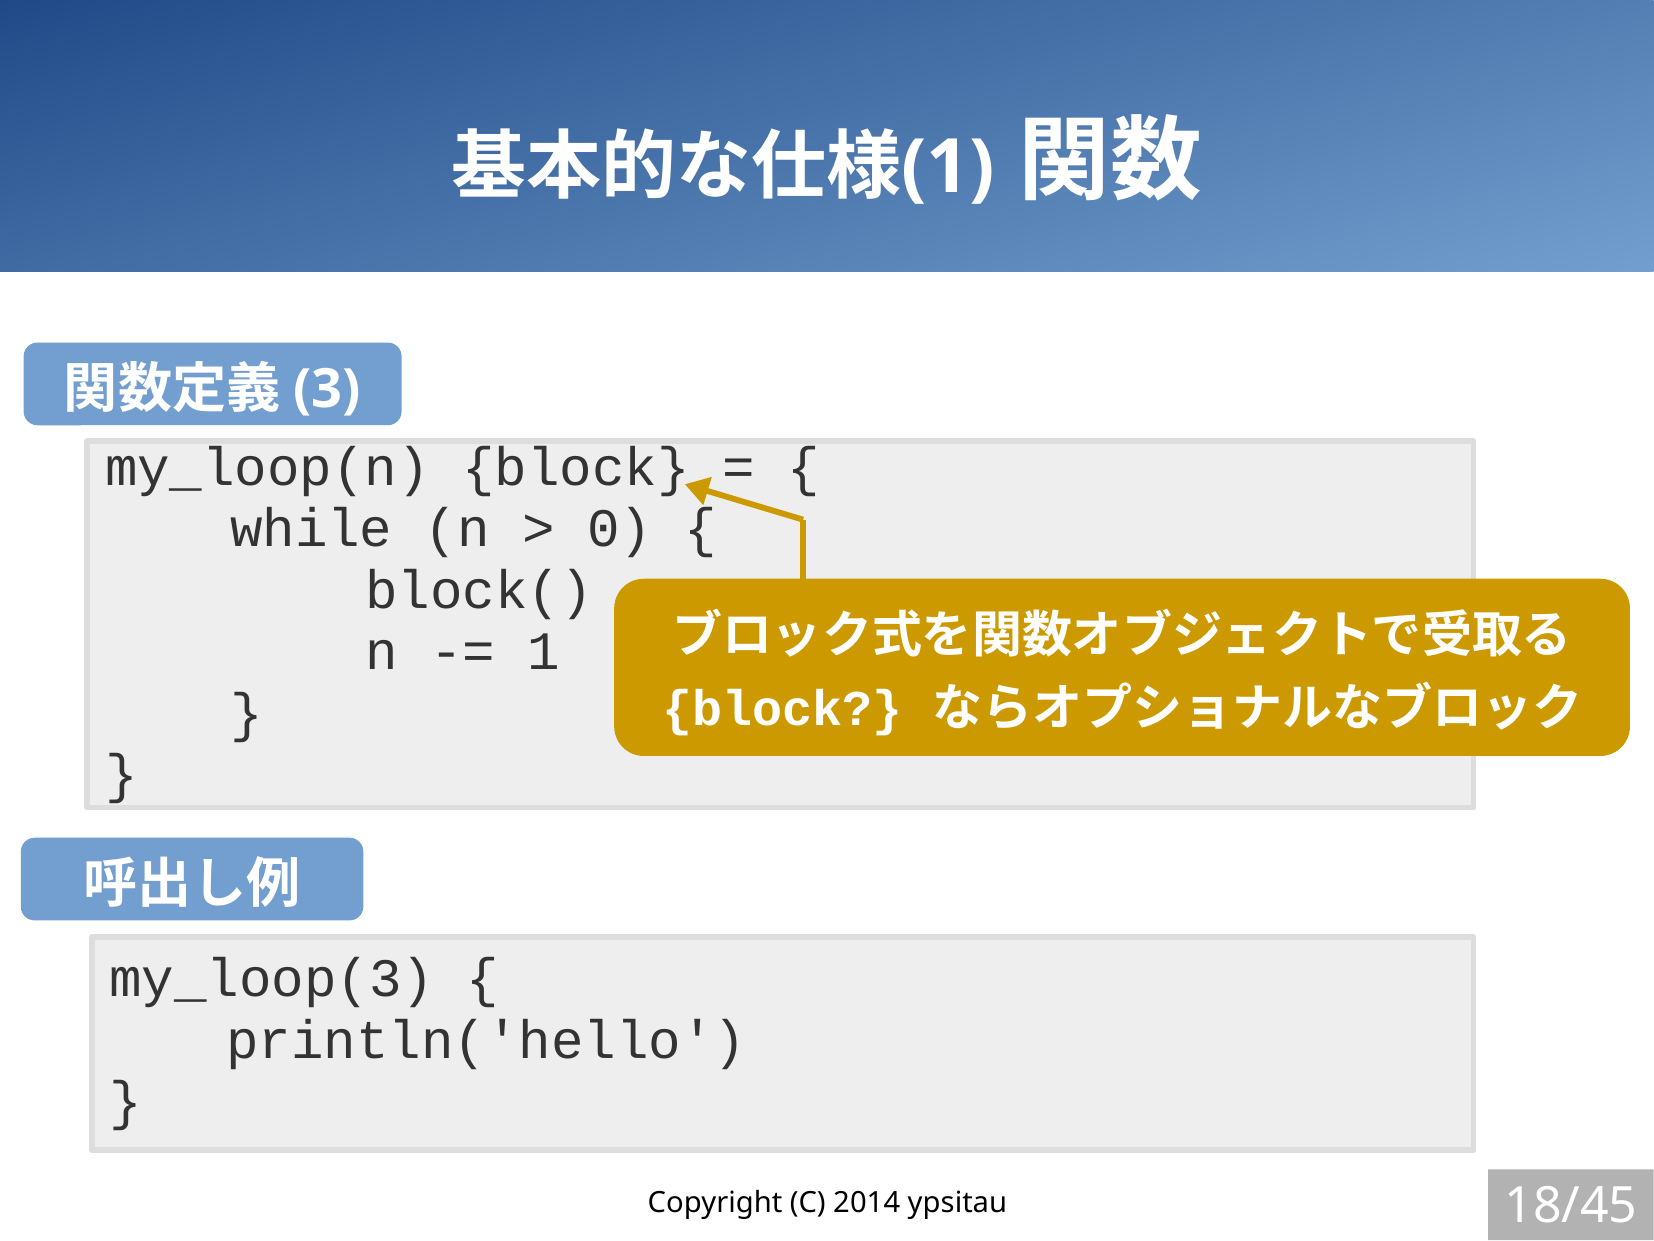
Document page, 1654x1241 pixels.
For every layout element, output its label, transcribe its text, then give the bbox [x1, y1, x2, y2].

text_box my_loop(n) {block} = { while (n > 0) { block() n -= 1 } } [87, 441, 1474, 808]
text_box my_loop(3) { println('hello') } [91, 937, 1474, 1150]
text_box 関数定義 (3) [23, 342, 402, 426]
title 基本的な仕様(1) 関数 [82, 49, 1571, 257]
text_box 呼出し例 [20, 837, 364, 921]
text_box ブロック式を関数オブジェクトで受取る {block?} ならオプショナルなブロック [614, 578, 1630, 756]
